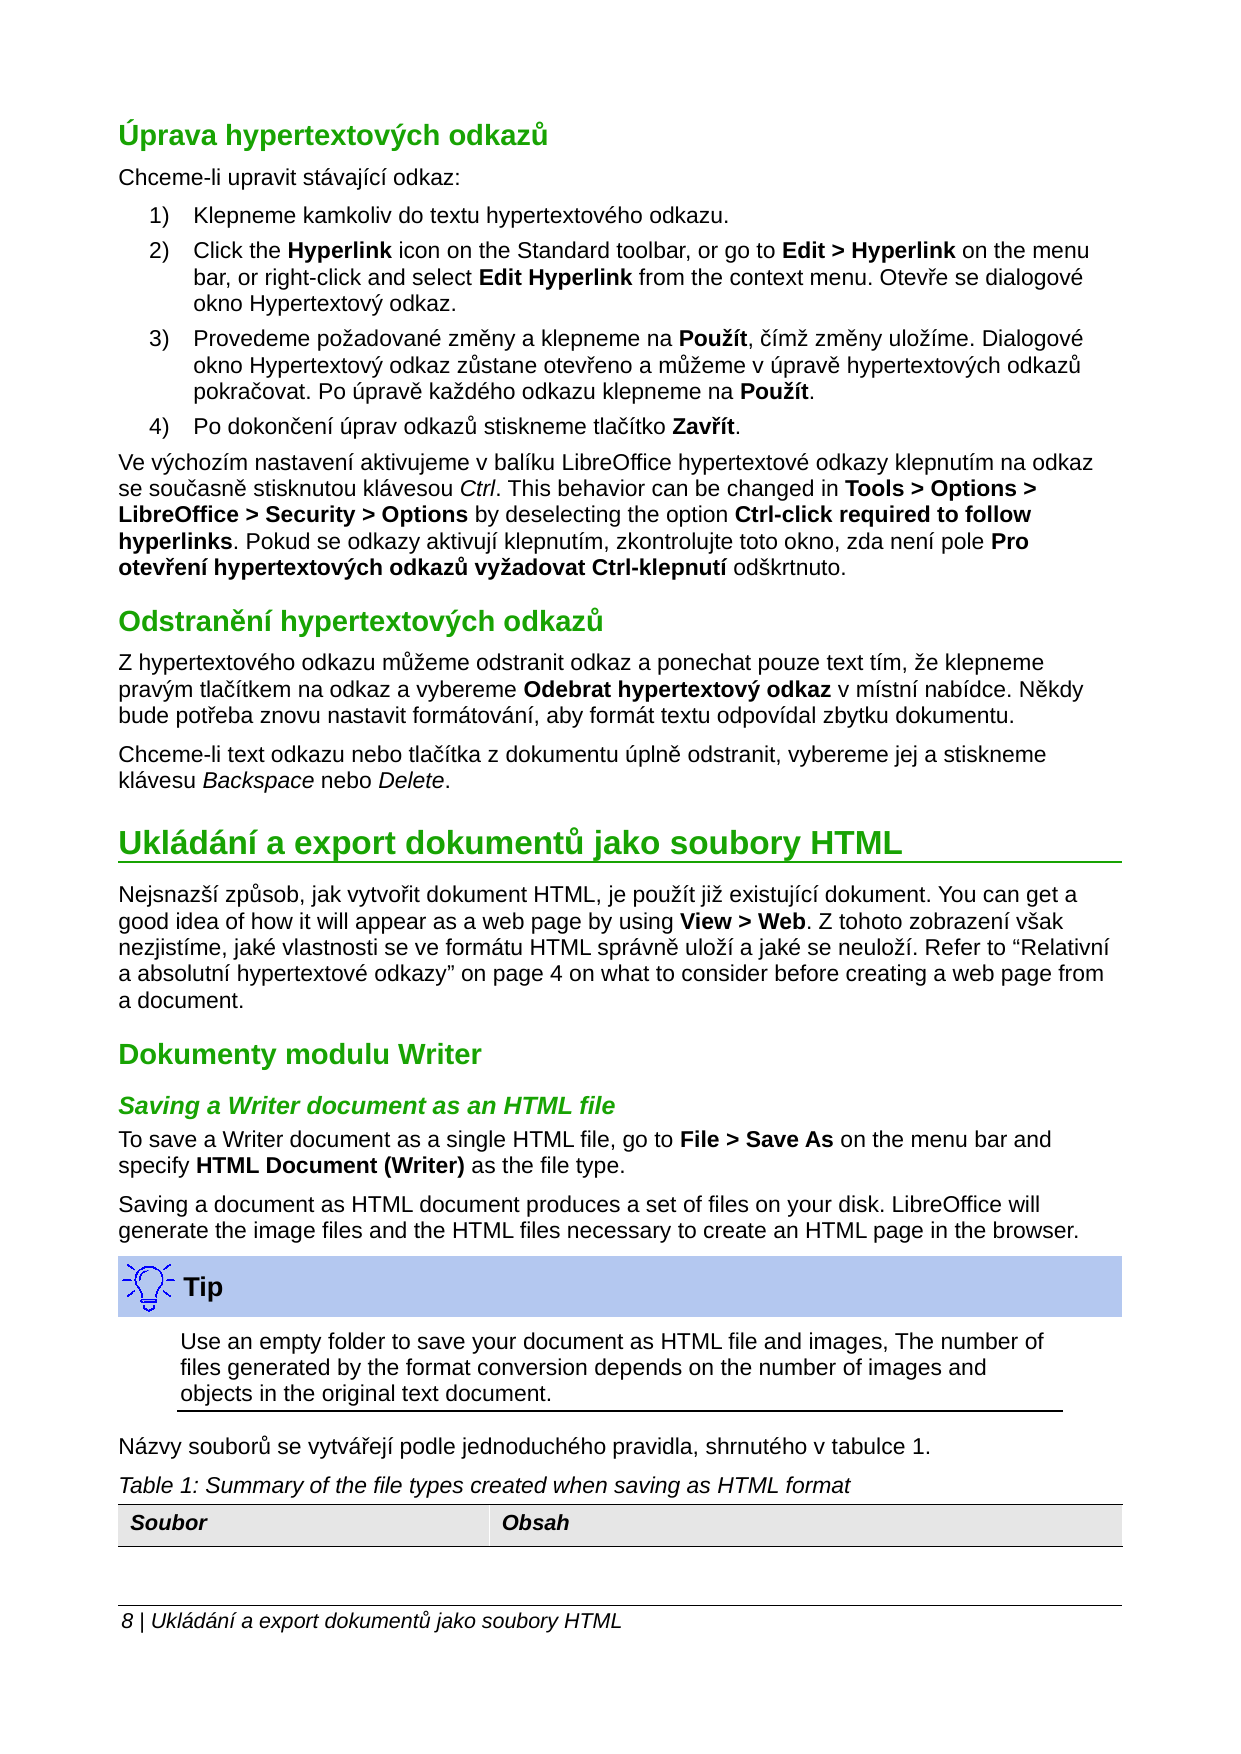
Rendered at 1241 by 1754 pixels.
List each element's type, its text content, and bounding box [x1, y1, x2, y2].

list Klepneme kamkoliv do textu hypertextového odkazu. [169, 202, 1122, 229]
table_header Soubor [118, 1505, 489, 1546]
text Z hypertextového odkazu můžeme odstranit odkaz a ponechat pouze text tím, že klepneme pravým tlačítkem na odkaz a vybereme Odebrat hypertextový odkaz v místní nabídce. Někdy bude potřeba znovu nastavit formátování, aby formát textu odpovídal zbytku dokumentu. [118, 649, 1122, 728]
text Use an empty folder to save your document as HTML file and images, The number of files generated by the format conversion depends on the number of images and objects in the original text document. [177, 1324, 1063, 1410]
table_header Obsah [490, 1505, 1122, 1546]
text Ve výchozím nastavení aktivujeme v balíku LibreOffice hypertextové odkazy klepnutím na odkaz se současně stisknutou klávesou Ctrl. This behavior can be changed in Tools > Options > LibreOffice > Security > Options by deselecting the option Ctrl-click required to follow hyperlinks. Pokud se odkazy aktivují klepnutím, zkontrolujte toto okno, zda není pole Pro otevření hypertextových odkazů vyžadovat Ctrl-klepnutí odškrtnuto. [118, 448, 1122, 580]
list Po dokončení úprav odkazů stiskneme tlačítko Zavřít. [169, 413, 1122, 440]
subtitle Úprava hypertextových odkazů [118, 118, 1122, 152]
picture [119, 1256, 179, 1316]
subtitle Ukládání a export dokumentů jako soubory HTML [118, 823, 1122, 861]
subtitle Saving a Writer document as an HTML file [118, 1091, 1122, 1119]
subtitle Dokumenty modulu Writer [118, 1037, 1122, 1070]
text Table 1: Summary of the file types created when saving as HTML format [118, 1472, 1122, 1498]
text Chceme-li text odkazu nebo tlačítka z dokumentu úplně odstranit, vybereme jej a stiskneme klávesu Backspace nebo Delete. [118, 741, 1122, 793]
list Provedeme požadované změny a klepneme na Použít, čímž změny uložíme. Dialogové okno Hypertextový odkaz zůstane otevřeno a můžeme v úpravě hypertextových odkazů pokračovat. Po úpravě každého odkazu klepneme na Použít. [169, 325, 1122, 404]
text Saving a document as HTML document produces a set of files on your disk. LibreOffice will generate the image files and the HTML files necessary to create an HTML page in the browser. [118, 1191, 1122, 1243]
list Chceme-li upravit stávající odkaz: [118, 163, 1122, 190]
subtitle Tip [118, 1268, 1122, 1308]
text Názvy souborů se vytvářejí podle jednoduchého pravidla, shrnutého v tabulce 1. [118, 1433, 1122, 1459]
list Click the Hyperlink icon on the Standard toolbar, or go to Edit > Hyperlink on the menu bar, or right-click and select Edit Hyperlink from the context menu. Otevře se dialogové okno Hypertextový odkaz. [169, 237, 1122, 317]
subtitle Odstranění hypertextových odkazů [118, 604, 1122, 637]
text Nejsnazší způsob, jak vytvořit dokument HTML, je použít již existující dokument. You can get a good idea of how it will appear as a web page by using View > Web. Z tohoto zobrazení však nezjistíme, jaké vlastnosti se ve formátu HTML správně uloží a jaké se neuloží. Refer to “Relative and absolute hyperlinks” on page 4 on what to consider before creating a web page from a document. [118, 881, 1122, 1013]
text To save a Writer document as a single HTML file, go to File > Save As on the menu bar and specify HTML Document (Writer) as the file type. [118, 1126, 1122, 1178]
